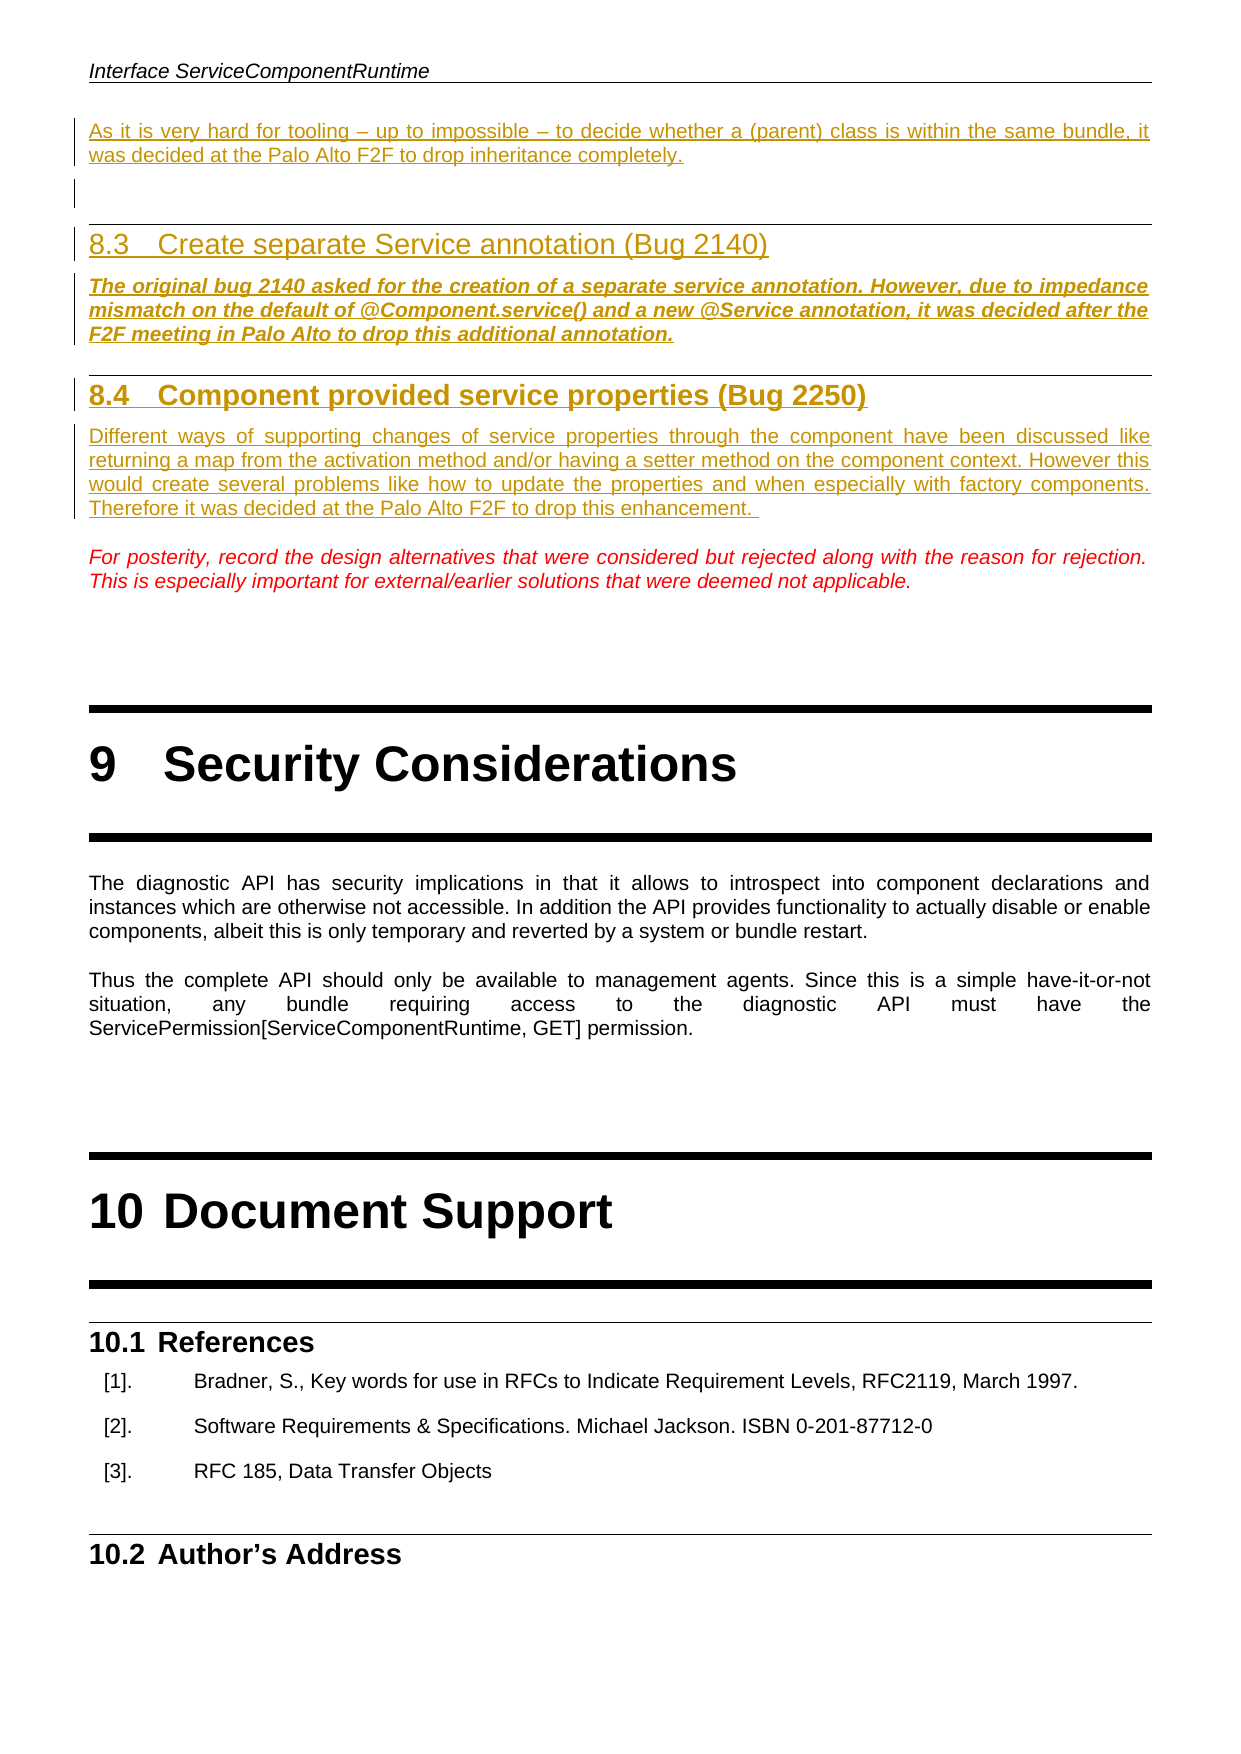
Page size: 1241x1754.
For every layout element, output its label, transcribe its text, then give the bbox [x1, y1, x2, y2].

text Thus the complete API should only be available to management agents. Since this is a simple have-it-or-not situation, any bundle requiring access to the diagnostic API must have the ServicePermission[ServiceComponentRuntime, GET] permission. [88, 968, 1152, 1039]
text The original bug 2140 asked for the creation of a separate service annotation. However, due to impedance mismatch on the default of @Component.service() and a new @Service annotation, it was decided after the F2F meeting in Palo Alto to drop this additional annotation. [88, 273, 1152, 345]
text returning a map from the activation method and/or having a setter method on the component context. However this would create several problems like how to update the properties and when especially with factory components. Therefore it was decided at the Palo Alto F2F to drop this enhancement. [88, 446, 1152, 519]
text Different ways of supporting changes of service properties through the component have been discussed like [88, 424, 1152, 445]
list RFC 185, Data Transfer Objects [103, 1459, 1152, 1483]
text The diagnostic API has security implications in that it allows to introspect into component declarations and instances which are otherwise not accessible. In addition the API provides functionality to actually disable or enable components, albeit this is only temporary and reverted by a system or bundle restart. [88, 871, 1152, 943]
text For posterity, record the design alternatives that were considered but rejected along with the reason for rejection. This is especially important for external/earlier solutions that were deemed not applicable. [88, 544, 1152, 592]
subtitle Create separate Service annotation (Bug 2140) [88, 225, 1152, 261]
text As it is very hard for tooling – up to impossible – to decide whether a (parent) class is within the same bundle, it was decided at the Palo Alto F2F to drop inheritance completely. [88, 118, 1152, 166]
subtitle References [88, 1323, 1152, 1359]
subtitle Component provided service properties (Bug 2250) [88, 376, 1152, 411]
list Bradner, S., Key words for use in RFCs to Indicate Requirement Levels, RFC2119, March 1997. [103, 1369, 1152, 1393]
subtitle Document Support [88, 1153, 1152, 1289]
subtitle Security Considerations [88, 706, 1152, 842]
subtitle Author’s Address [88, 1535, 1152, 1570]
list Software Requirements & Specifications. Michael Jackson. ISBN 0-201-87712-0 [103, 1414, 1152, 1438]
